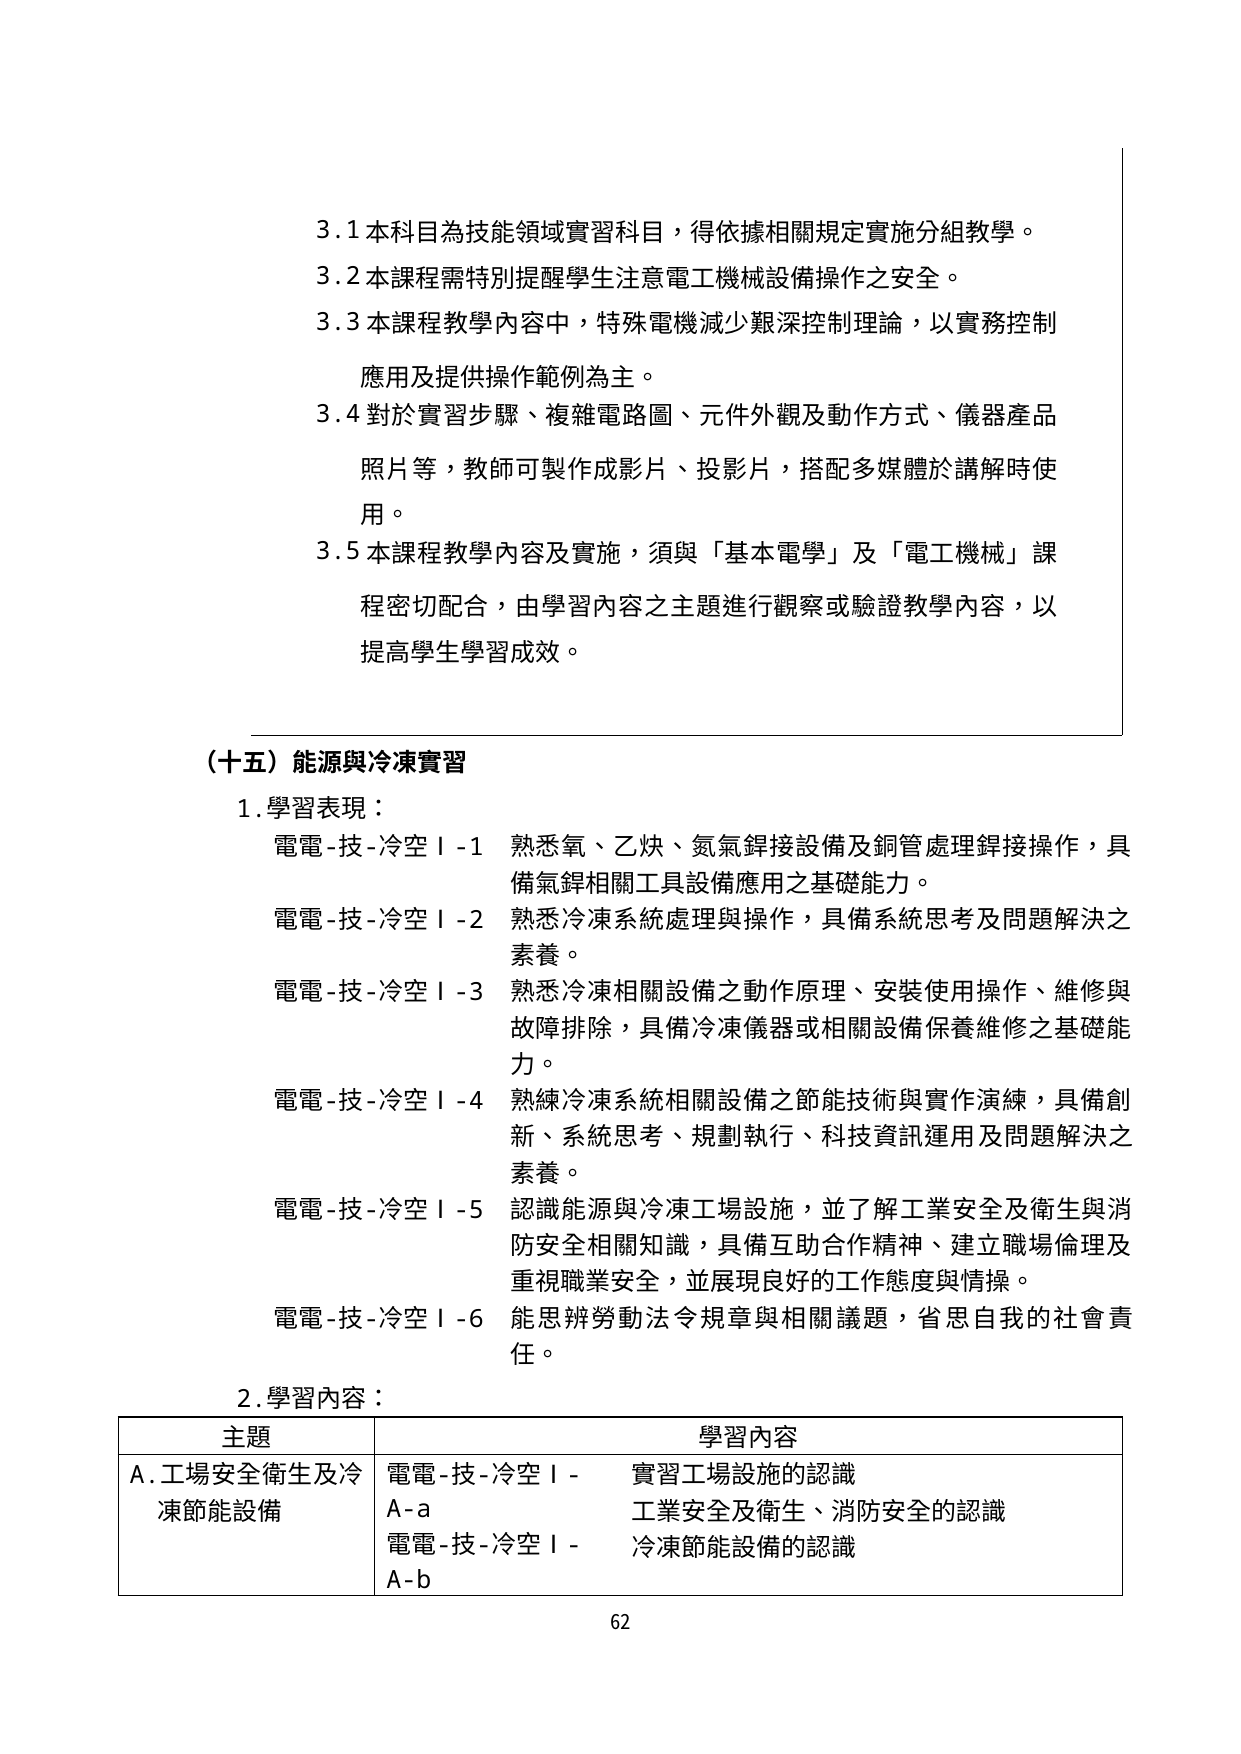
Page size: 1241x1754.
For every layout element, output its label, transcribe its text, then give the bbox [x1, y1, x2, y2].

text 3.1本科目為技能領域實習科目，得依據相關規定實施分組教學。 [251, 148, 1122, 258]
text （十五）能源與冷凍實習 [169, 735, 1122, 781]
table_cell 熟練冷凍系統相關設備之節能技術與實作演練，具備創新、系統思考、規劃執行、科技資訊運用及問題解決之素養。 [499, 1081, 1144, 1189]
table_cell 電電-技-冷空Ⅰ-3 [262, 972, 498, 1081]
text 2.學習內容： [118, 1371, 1122, 1416]
table_header 電電-技-冷空Ⅰ-1 [262, 827, 498, 899]
table_cell 電電-技-冷空Ⅰ-A-a 電電-技-冷空Ⅰ-A-b [375, 1455, 620, 1595]
text 3.2本課程需特別提醒學生注意電工機械設備操作之安全。 [251, 258, 1122, 304]
table_cell 電電-技-冷空Ⅰ-5 [262, 1189, 498, 1298]
table_header 熟悉氧、乙炔、氮氣銲接設備及銅管處理銲接操作，具備氣銲相關工具設備應用之基礎能力。 [499, 827, 1144, 899]
table_cell 電電-技-冷空Ⅰ-6 [262, 1298, 498, 1371]
text 3.3本課程教學內容中，特殊電機減少艱深控制理論，以實務控制應用及提供操作範例為主。 [251, 304, 1122, 396]
table_cell 實習工場設施的認識 工業安全及衛生、消防安全的認識 冷凍節能設備的認識 [620, 1455, 1122, 1595]
table_cell 熟悉冷凍相關設備之動作原理、安裝使用操作、維修與故障排除，具備冷凍儀器或相關設備保養維修之基礎能力。 [499, 972, 1144, 1081]
table_header 學習內容 [375, 1418, 1122, 1454]
table_cell A.工場安全衛生及冷凍節能設備 [119, 1455, 374, 1595]
text 3.5本課程教學內容及實施，須與「基本電學」及「電工機械」課程密切配合，由學習內容之主題進行觀察或驗證教學內容，以提高學生學習成效。 [251, 533, 1122, 735]
table_header 主題 [119, 1418, 374, 1454]
table_cell 能思辨勞動法令規章與相關議題，省思自我的社會責任。 [499, 1298, 1144, 1371]
text 1.學習表現： [118, 781, 1122, 827]
text 3.4對於實習步驟、複雜電路圖、元件外觀及動作方式、儀器產品照片等，教師可製作成影片、投影片，搭配多媒體於講解時使用。 [251, 396, 1122, 533]
table_cell 認識能源與冷凍工場設施，並了解工業安全及衛生與消防安全相關知識，具備互助合作精神、建立職場倫理及重視職業安全，並展現良好的工作態度與情操。 [499, 1189, 1144, 1298]
table_cell 電電-技-冷空Ⅰ-2 [262, 899, 498, 972]
table_cell 電電-技-冷空Ⅰ-4 [262, 1081, 498, 1189]
table_cell 熟悉冷凍系統處理與操作，具備系統思考及問題解決之素養。 [499, 899, 1144, 972]
